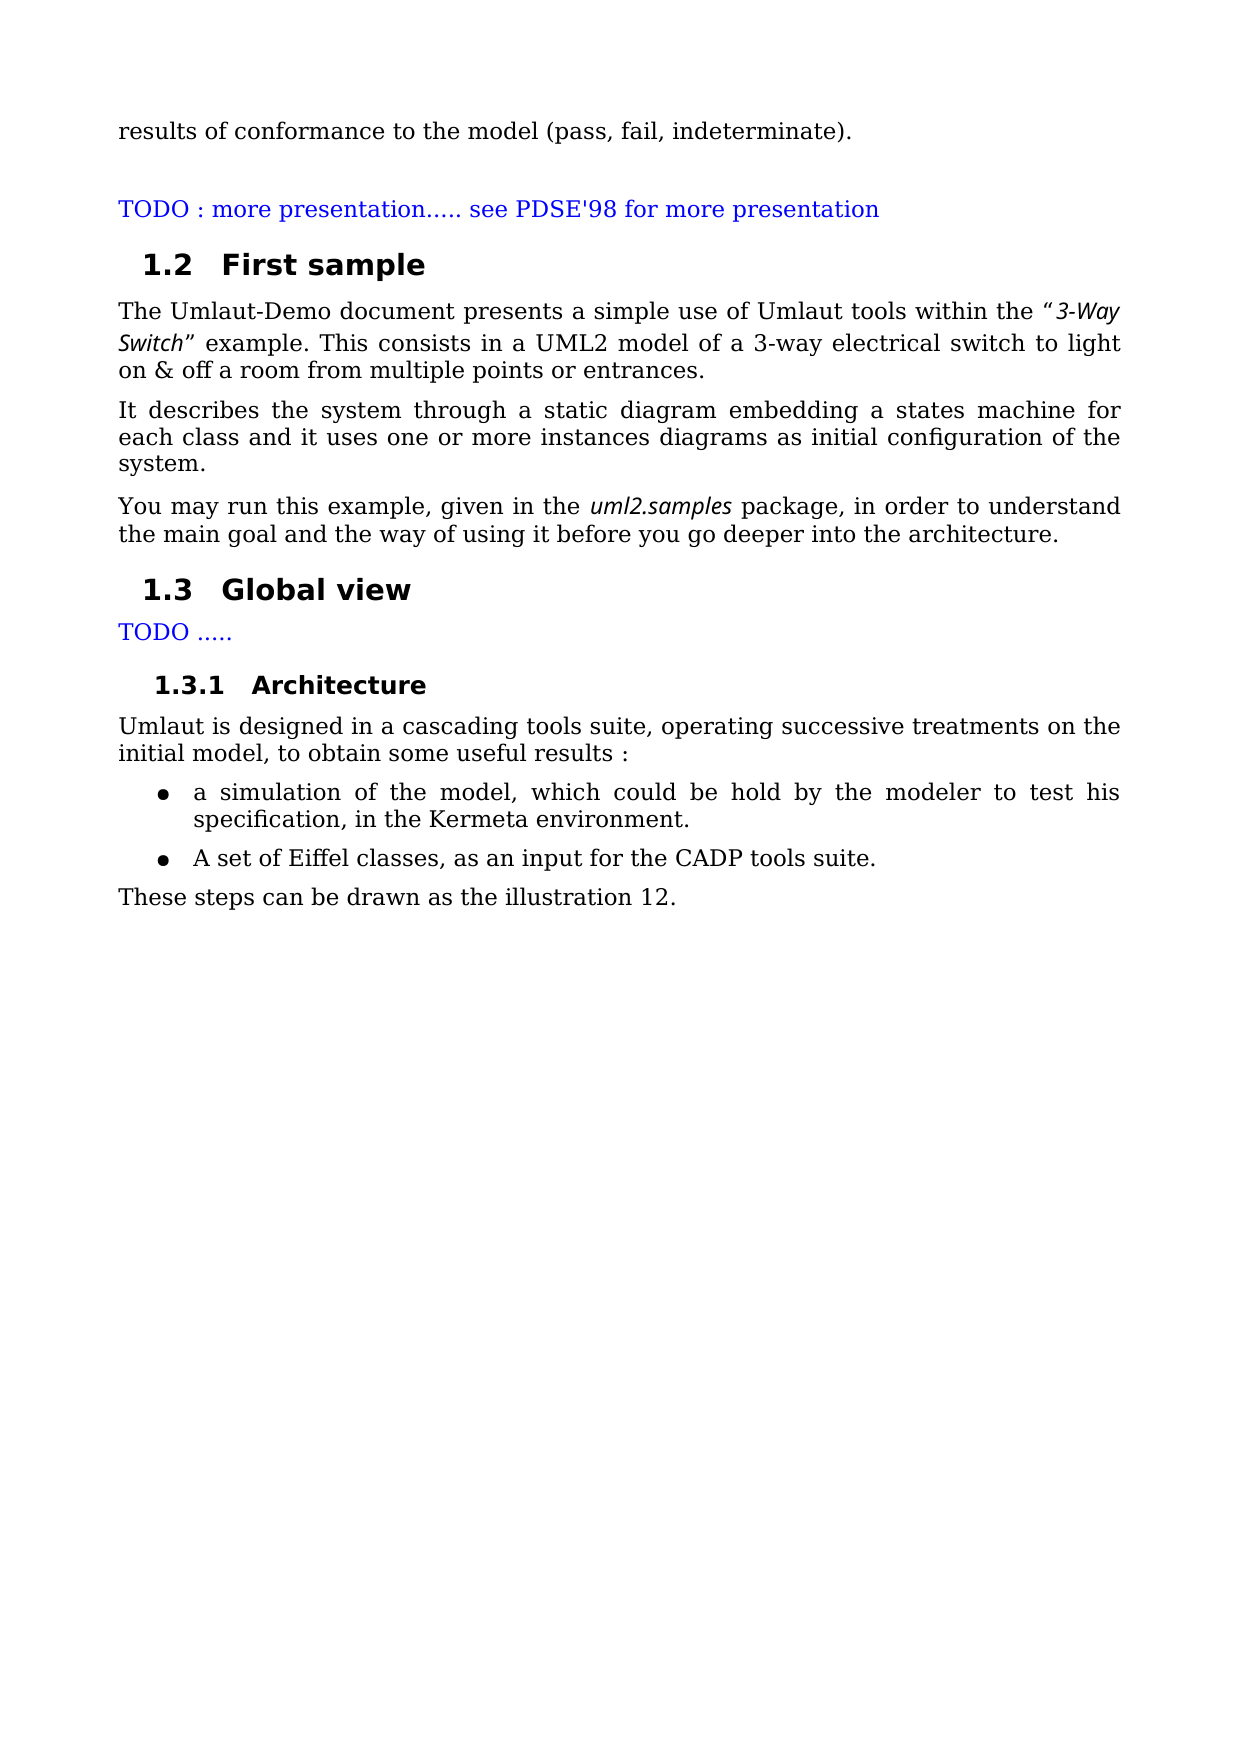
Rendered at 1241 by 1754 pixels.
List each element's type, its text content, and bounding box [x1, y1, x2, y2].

text TODO ..... [118, 619, 1122, 646]
text The Umlaut-Demo document presents a simple use of Umlaut tools within the “3-Way Switch” example. This consists in a UML2 model of a 3-way electrical switch to light on & off a room from multiple points or entrances. [118, 295, 1122, 384]
text It describes the system through a static diagram embedding a states machine for each class and it uses one or more instances diagrams as initial configuration of the system. [118, 397, 1122, 477]
list A set of Eiffel classes, as an input for the CADP tools suite. [156, 845, 1122, 872]
list a simulation of the model, which could be hold by the modeler to test his specification, in the Kermeta environment. [156, 779, 1122, 833]
subtitle Global view [142, 573, 1122, 607]
text You may run this example, given in the uml2.samples package, in order to understand the main goal and the way of using it before you go deeper into the architecture. [118, 490, 1122, 548]
text Umlaut is designed in a cascading tools suite, operating successive treatments on the initial model, to obtain some useful results : [118, 713, 1122, 767]
subtitle Architecture [153, 671, 1122, 701]
subtitle First sample [142, 248, 1122, 283]
text These steps can be drawn as the illustration 12. [118, 884, 1122, 911]
text TODO : more presentation..... see PDSE'98 for more presentation [118, 197, 1122, 223]
text results of conformance to the model (pass, fail, indeterminate). [118, 118, 1122, 145]
